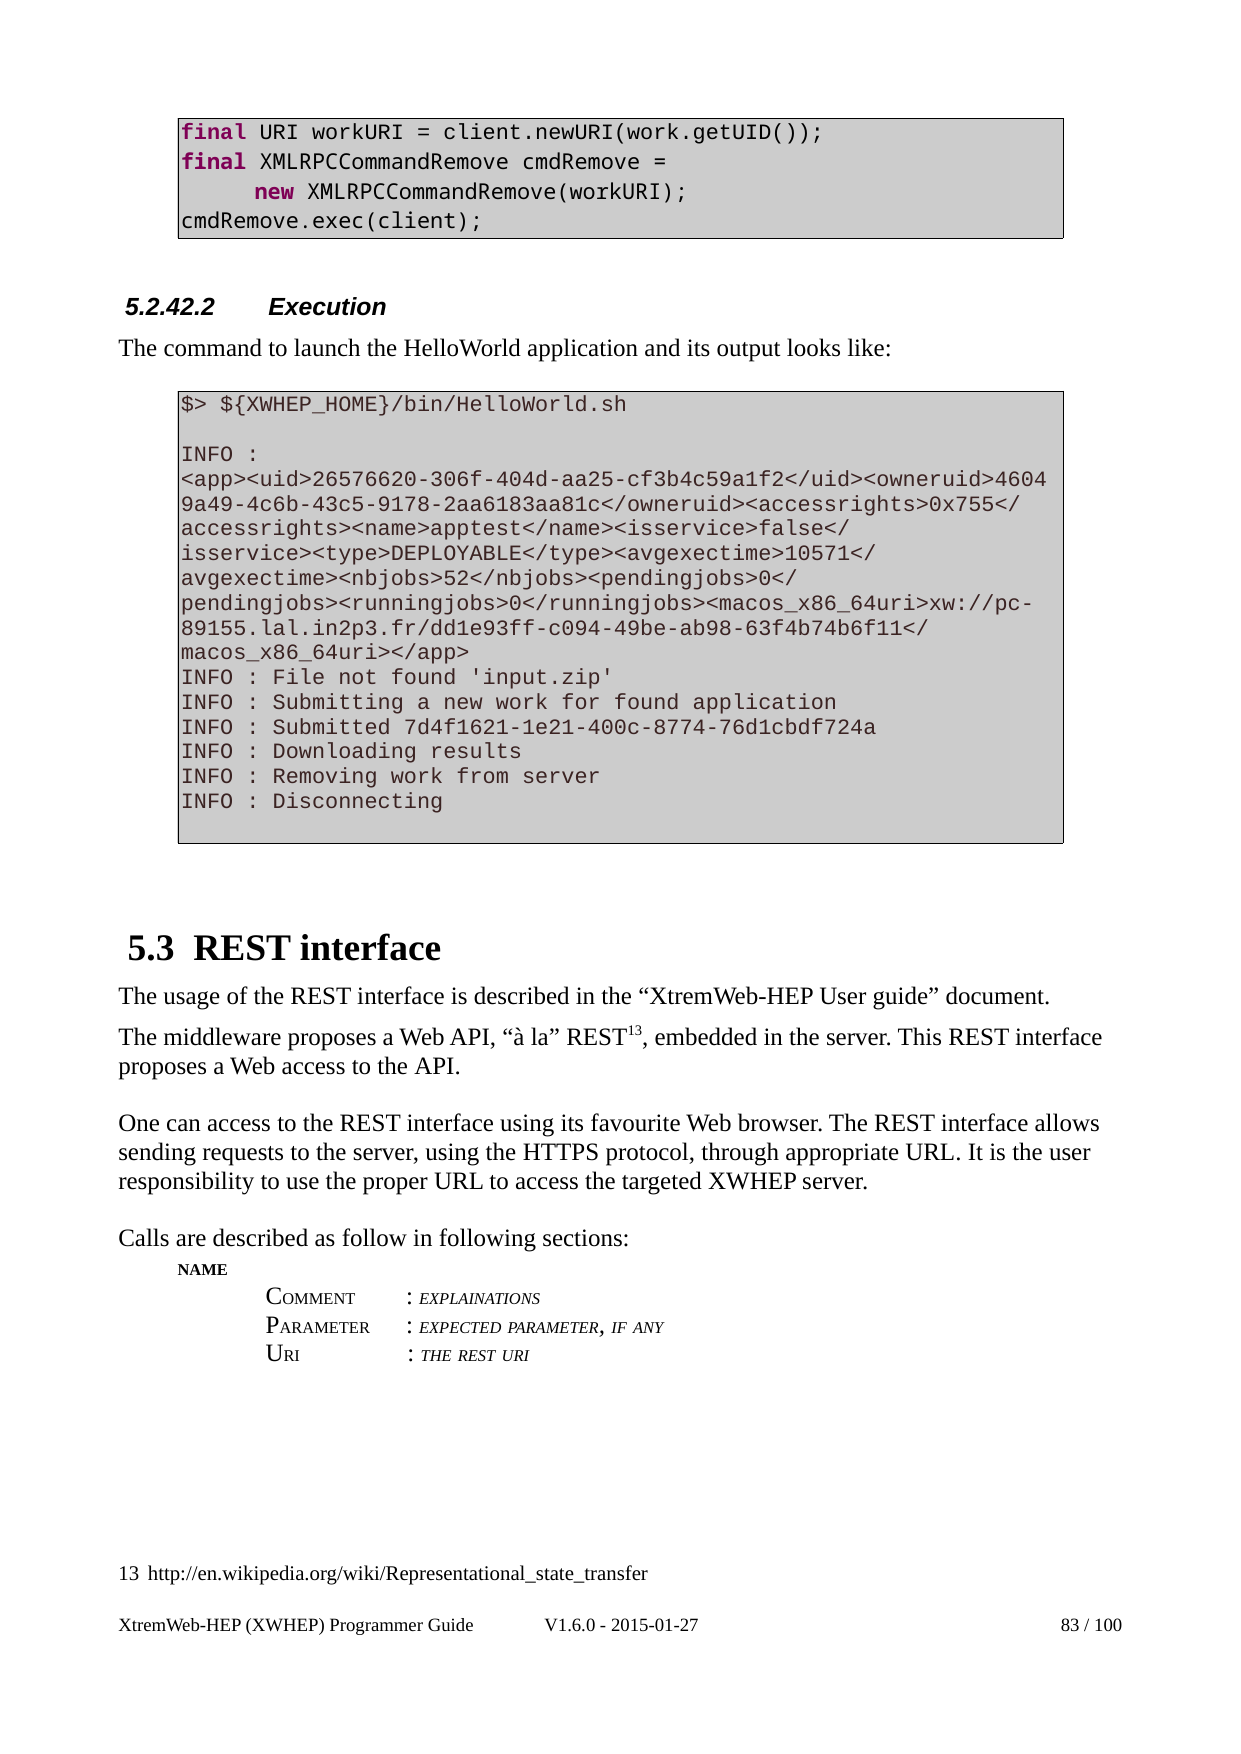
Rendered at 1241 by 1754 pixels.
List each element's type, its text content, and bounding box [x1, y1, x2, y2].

text new XMLRPCCommandRemove(workURI); [179, 173, 1063, 202]
text INFO : Disconnecting [179, 787, 1063, 812]
text INFO : Submitting a new work for found application [179, 688, 1063, 713]
text INFO : <app><uid>26576620-306f-404d-aa25-cf3b4c59a1f2</uid><owneruid>46049a49-4c6b-43c5-9178-2aa6183aa81c</owneruid><accessrights>0x755</accessrights><name>apptest</name><isservice>false</isservice><type>DEPLOYABLE</type><avgexectime>10571</avgexectime><nbjobs>52</nbjobs><pendingjobs>0</pendingjobs><runningjobs>0</runningjobs><macos_x86_64uri>xw://pc-89155.lal.in2p3.fr/dd1e93ff-c094-49be-ab98-63f4b74b6f11</macos_x86_64uri></app> [179, 440, 1063, 663]
text Comment : explainations [265, 1281, 1122, 1310]
text Uri : the rest uri [265, 1338, 1122, 1367]
subtitle Execution [118, 292, 1122, 321]
text INFO : File not found 'input.zip' [179, 663, 1063, 688]
text The middleware proposes a Web API, “à la” REST, embedded in the server. This REST interface proposes a Web access to the API. [118, 1022, 1122, 1080]
text INFO : Downloading results [179, 738, 1063, 762]
text final URI workURI = client.newURI(work.getUID()); [179, 119, 1063, 143]
text final XMLRPCCommandRemove cmdRemove = [179, 143, 1063, 173]
text The command to launch the HelloWorld application and its output looks like: [118, 333, 1122, 362]
text cmdRemove.exec(client); [179, 202, 1063, 238]
text INFO : Submitted 7d4f1621-1e21-400c-8774-76d1cbdf724a [179, 713, 1063, 738]
text http://en.wikipedia.org/wiki/Representational_state_transfer [118, 1561, 1122, 1585]
text Calls are described as follow in following sections: [118, 1223, 1122, 1252]
text One can access to the REST interface using its favourite Web browser. The REST interface allows sending requests to the server, using the HTTPS protocol, through appropriate URL. It is the user responsibility to use the proper URL to access the targeted XWHEP server. [118, 1108, 1122, 1195]
text The usage of the REST interface is described in the “XtremWeb-HEP User guide” document. [118, 981, 1122, 1010]
text name [177, 1252, 1122, 1281]
subtitle REST interface [118, 925, 1122, 968]
text Parameter : expected parameter, if any [265, 1310, 1122, 1338]
text INFO : Removing work from server [179, 762, 1063, 787]
text $> ${XWHEP_HOME}/bin/HelloWorld.sh [179, 392, 1063, 415]
